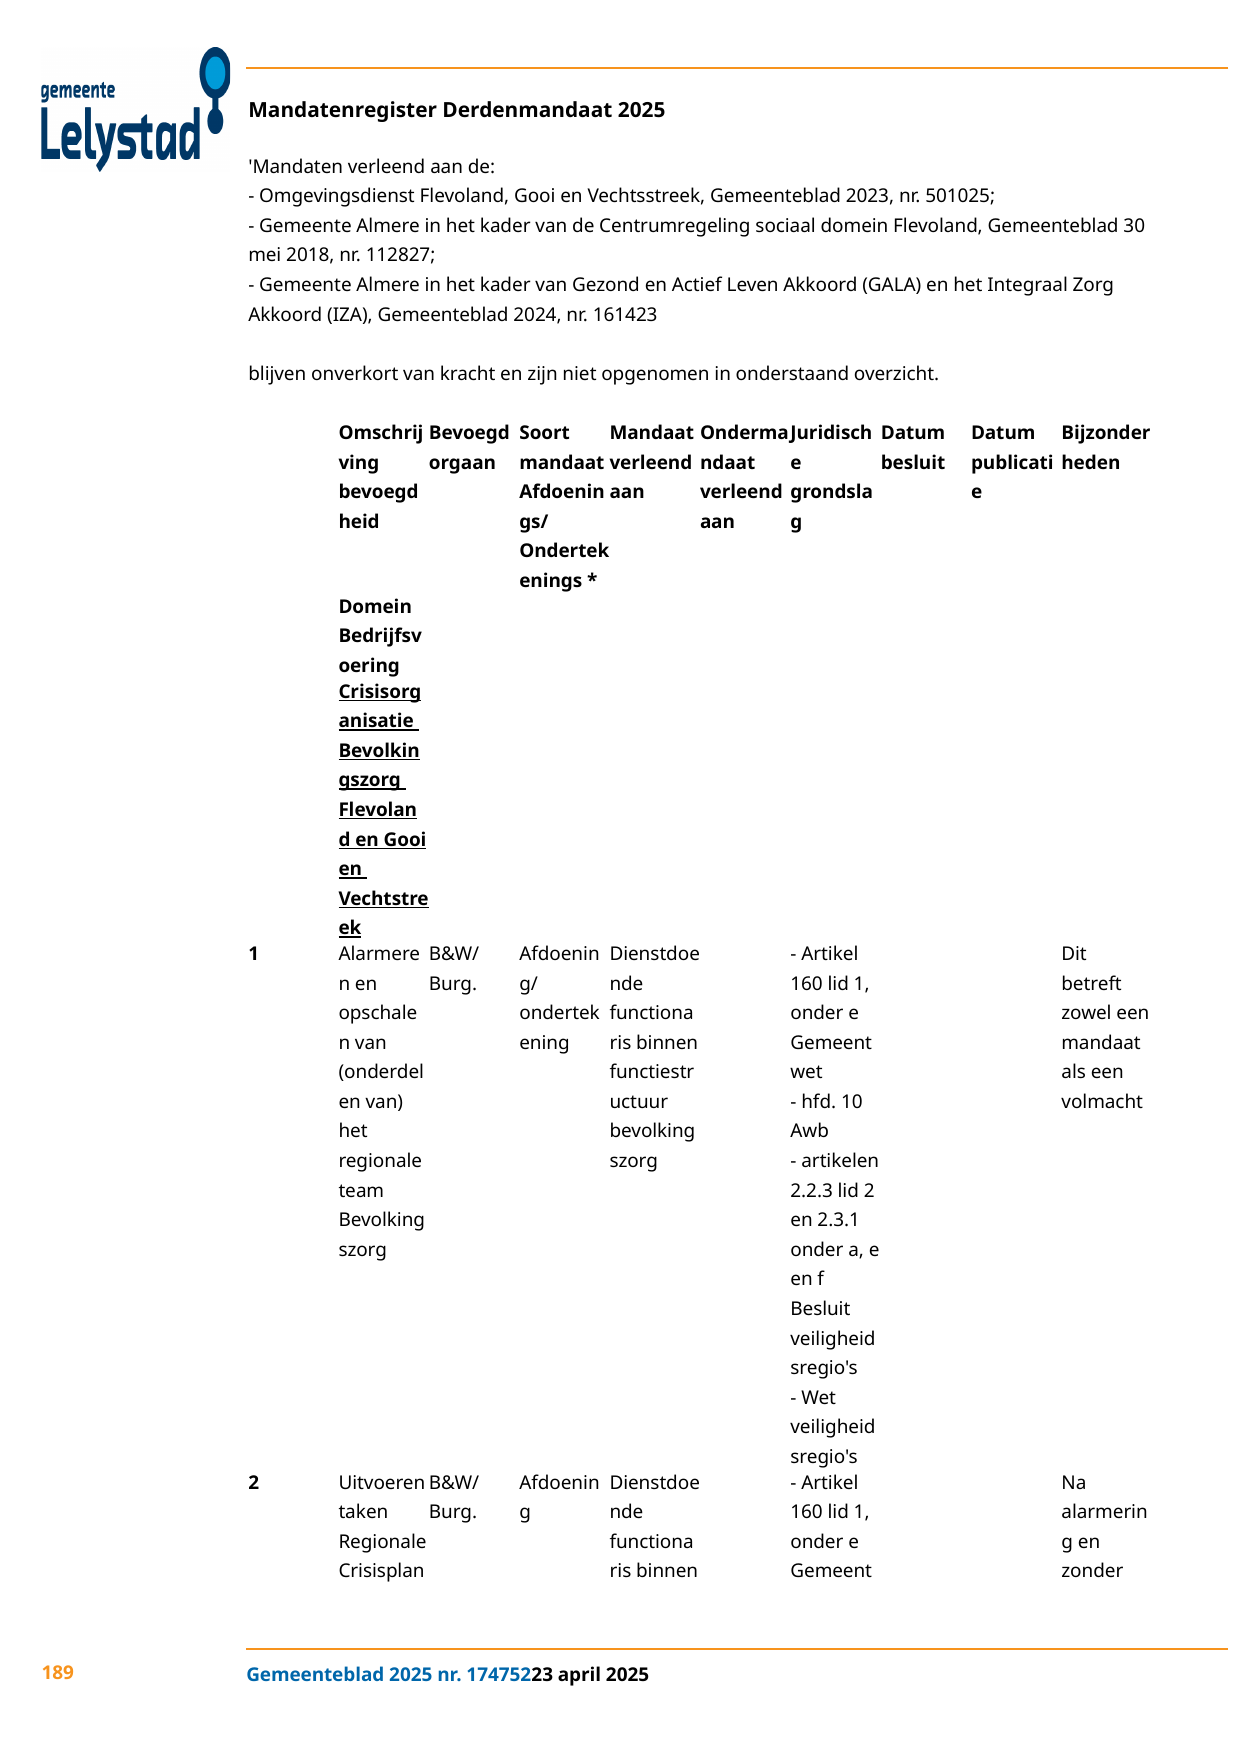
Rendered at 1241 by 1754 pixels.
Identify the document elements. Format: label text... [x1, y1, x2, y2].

table_cell 1 [248, 940, 338, 1469]
table_cell Afdoening/ondertekening [519, 940, 609, 1469]
table_cell [971, 940, 1061, 1469]
table_cell [790, 678, 881, 940]
text - Omgevingsdienst Flevoland, Gooi en Vechtsstreek, Gemeenteblad 2023, nr. 501025; [248, 182, 1152, 208]
table_header Omschrijving bevoegdheid [338, 419, 429, 593]
text - Gemeente Almere in het kader van Gezond en Actief Leven Akkoord (GALA) en het Integraal Zorg Akkoord (IZA), Gemeenteblad 2024, nr. 161423 [248, 271, 1152, 327]
table_header Soort mandaat Afdoenings/ Ondertekenings * [519, 419, 609, 593]
table_cell Dienstdoende functionaris binnen functiestructuur bevolkingszorg [609, 940, 700, 1469]
table_cell [971, 678, 1061, 940]
table_cell [609, 678, 700, 940]
table_cell Crisisorganisatie Bevolkingszorg Flevoland en Gooi en Vechtstre [338, 678, 429, 907]
table_cell [700, 940, 790, 1469]
table_header Datum publicatie [971, 419, 1061, 593]
table_cell ek [338, 908, 429, 940]
text 'Mandaten verleend aan de: [248, 153, 1152, 179]
table_cell [1061, 593, 1152, 678]
table_cell [971, 593, 1061, 678]
table_cell Dit betreft zowel een mandaat als een volmacht [1061, 940, 1152, 1469]
table_cell [790, 593, 881, 678]
table_cell [1061, 678, 1152, 940]
table_cell B&W/Burg. [429, 1469, 519, 1583]
table_cell [609, 593, 700, 678]
table_cell - Artikel 160 lid 1, onder e Gemeentwet - hfd. 10 Awb - artikelen 2.2.3 lid 2 en 2.3.1 onder a, e en f Besluit veiligheidsregio's - Wet veiligheidsregio's [790, 940, 881, 1469]
table_cell [881, 678, 971, 940]
table_cell Alarmeren en opschalen van (onderdelen van) het regionale team Bevolkingszorg [338, 940, 429, 1469]
table_cell - Artikel 160 lid 1, onder e Gemeent [790, 1469, 881, 1583]
table_cell Domein Bedrijfsvoering [338, 593, 429, 678]
picture [41, 47, 231, 172]
table_header Ondermandaat verleend aan [700, 419, 790, 593]
table_cell Afdoening [519, 1469, 609, 1583]
table_cell [519, 593, 609, 678]
table_cell Na alarmering en zonder [1061, 1469, 1152, 1583]
table_cell 2 [248, 1469, 338, 1583]
table_header Juridische grondslag [790, 419, 881, 593]
table_cell [429, 678, 519, 940]
table_cell B&W/Burg. [429, 940, 519, 1469]
table_cell [519, 678, 609, 940]
table_cell [881, 940, 971, 1469]
table_cell [700, 678, 790, 940]
table_header [248, 419, 338, 593]
text Mandatenregister Derdenmandaat 2025 [248, 95, 1152, 123]
table_cell Uitvoeren taken Regionale Crisisplan [338, 1469, 429, 1583]
table_header Mandaat verleend aan [609, 419, 700, 593]
table_cell [881, 593, 971, 678]
table_cell [700, 593, 790, 678]
table_cell [971, 1469, 1061, 1583]
table_header Bevoegd orgaan [429, 419, 519, 593]
text blijven onverkort van kracht en zijn niet opgenomen in onderstaand overzicht. [248, 360, 1152, 386]
table_cell [700, 1469, 790, 1583]
table_header Bijzonderheden [1061, 419, 1152, 593]
table_cell [429, 593, 519, 678]
table_cell [248, 678, 338, 940]
table_cell [248, 593, 338, 678]
table_header Datum besluit [881, 419, 971, 593]
table_cell Dienstdoende functionaris binnen [609, 1469, 700, 1583]
table_cell [881, 1469, 971, 1583]
text - Gemeente Almere in het kader van de Centrumregeling sociaal domein Flevoland, Gemeenteblad 30 mei 2018, nr. 112827; [248, 212, 1152, 267]
